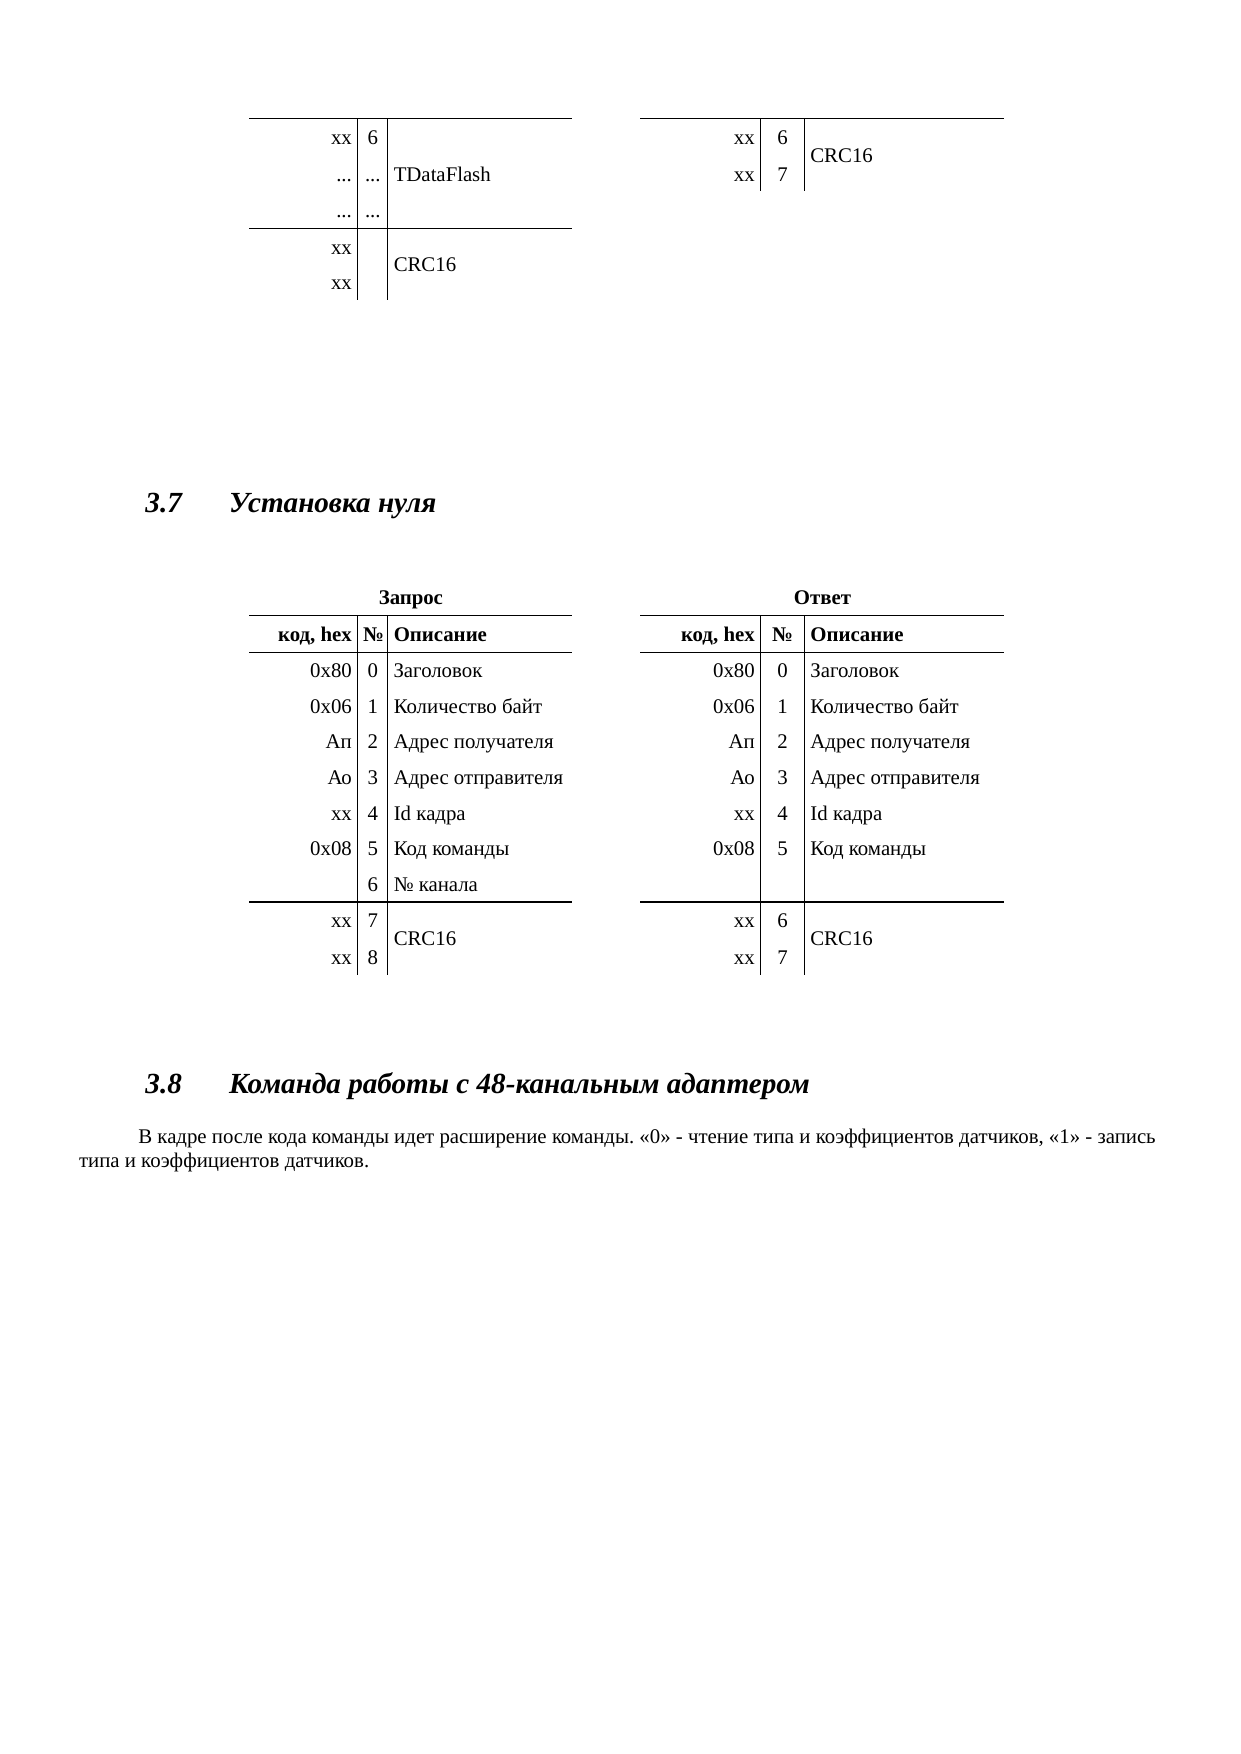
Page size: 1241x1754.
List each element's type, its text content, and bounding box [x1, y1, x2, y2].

table_cell Адрес получателя [805, 724, 1004, 759]
table_cell [572, 228, 640, 300]
table_cell [358, 264, 387, 300]
table_cell [249, 371, 357, 454]
table_cell 6 [761, 903, 804, 938]
table_cell [249, 866, 357, 901]
table_cell [640, 371, 760, 454]
table_cell xx [249, 938, 357, 974]
table_cell 0x06 [640, 688, 760, 724]
table_cell ... [249, 191, 357, 228]
table_cell xx [640, 938, 760, 974]
table_cell Заголовок [805, 653, 1004, 688]
table_cell Адрес отправителя [388, 759, 572, 795]
table_cell [357, 371, 388, 454]
table_cell 2 [358, 724, 387, 759]
table_cell [760, 300, 804, 335]
table_cell 0x06 [249, 688, 357, 724]
table_cell Код команды [805, 830, 1004, 866]
table_cell CRC16 [805, 119, 1004, 191]
table_cell [572, 335, 640, 371]
table_cell [760, 264, 804, 300]
table_cell Адрес получателя [388, 724, 572, 759]
table_cell xx [249, 119, 357, 155]
table_cell 0x08 [249, 830, 357, 866]
table_cell [760, 191, 804, 228]
table_cell 3 [358, 759, 387, 795]
table_cell CRC16 [388, 229, 572, 300]
table_cell 7 [761, 938, 804, 974]
table_cell 6 [358, 119, 387, 155]
table_cell 0x08 [640, 830, 760, 866]
table_cell xx [640, 795, 760, 830]
subtitle Команда работы с 48-канальным адаптером [108, 1066, 1187, 1099]
table_cell Адрес отправителя [805, 759, 1004, 795]
table_cell 2 [761, 724, 804, 759]
table_cell код, hex [249, 616, 357, 652]
table_cell [572, 118, 640, 155]
table_cell xx [640, 119, 760, 155]
table_header Запрос [249, 580, 572, 615]
table_cell 6 [761, 119, 804, 155]
table_cell [761, 866, 804, 901]
table_cell [388, 300, 572, 335]
table_header Ответ [640, 580, 1004, 615]
table_cell 4 [358, 795, 387, 830]
table_cell Ао [640, 759, 760, 795]
table_cell 0x80 [249, 653, 357, 688]
table_cell 8 [358, 938, 387, 974]
table_cell Количество байт [805, 688, 1004, 724]
text В кадре после кода команды идет расширение команды. «0» - чтение типа и коэффициентов датчиков, «1» - запись типа и коэффициентов датчиков. [79, 1123, 1187, 1172]
table_cell Id кадра [805, 795, 1004, 830]
table_cell Id кадра [388, 795, 572, 830]
table_cell Ап [249, 724, 357, 759]
table_cell Код команды [388, 830, 572, 866]
table_cell [572, 155, 640, 191]
table_cell 6 [358, 866, 387, 901]
table_cell № канала [388, 866, 572, 901]
table_cell 0x80 [640, 653, 760, 688]
table_cell [640, 866, 760, 901]
table_cell № [761, 616, 804, 652]
table_cell [388, 335, 572, 371]
table_cell [805, 191, 1004, 228]
table_cell ... [249, 155, 357, 191]
table_cell xx [249, 795, 357, 830]
table_cell [805, 228, 1004, 335]
table_cell [640, 300, 760, 335]
table_cell [572, 371, 640, 454]
table_cell xx [640, 155, 760, 191]
table_cell [572, 688, 640, 724]
table_cell 7 [761, 155, 804, 191]
table_cell 7 [358, 903, 387, 938]
table_cell 0 [358, 653, 387, 688]
table_cell [760, 228, 804, 264]
table_cell xx [249, 903, 357, 938]
subtitle Установка нуля [108, 485, 1187, 519]
table_cell [805, 866, 1004, 901]
table_cell № [358, 616, 387, 652]
table_cell код, hex [640, 616, 760, 652]
table_cell [572, 615, 640, 652]
table_cell 1 [358, 688, 387, 724]
table_cell [640, 335, 760, 371]
table_cell TDataFlash [388, 119, 572, 228]
table_cell [572, 901, 640, 974]
table_cell [358, 229, 387, 264]
table_cell Заголовок [388, 653, 572, 688]
table_cell [572, 866, 640, 901]
table_header [572, 580, 640, 615]
table_cell Ао [249, 759, 357, 795]
table_cell 1 [761, 688, 804, 724]
table_cell [388, 371, 572, 454]
table_cell 5 [761, 830, 804, 866]
table_cell 3 [761, 759, 804, 795]
table_cell CRC16 [805, 903, 1004, 974]
table_cell [249, 300, 357, 335]
table_cell [572, 300, 640, 335]
table_cell [572, 759, 640, 795]
table_cell [572, 830, 640, 866]
table_cell Описание [805, 616, 1004, 652]
table_cell ... [358, 191, 387, 228]
table_cell [572, 724, 640, 759]
table_cell Описание [388, 616, 572, 652]
table_cell [249, 335, 357, 371]
table_cell 0 [761, 653, 804, 688]
table_cell 4 [761, 795, 804, 830]
table_cell xx [249, 229, 357, 264]
table_cell Ап [640, 724, 760, 759]
table_cell [572, 652, 640, 688]
table_cell [357, 335, 388, 371]
table_cell CRC16 [388, 903, 572, 974]
table_cell [640, 264, 760, 300]
table_cell Количество байт [388, 688, 572, 724]
table_cell xx [249, 264, 357, 300]
table_cell [805, 335, 1004, 454]
table_cell ... [358, 155, 387, 191]
table_cell [640, 191, 760, 228]
table_cell [357, 300, 388, 335]
table_cell [640, 228, 760, 264]
table_cell 5 [358, 830, 387, 866]
table_cell [572, 191, 640, 228]
table_cell xx [640, 903, 760, 938]
table_cell [760, 371, 804, 454]
table_cell [760, 335, 804, 371]
table_cell [572, 795, 640, 830]
